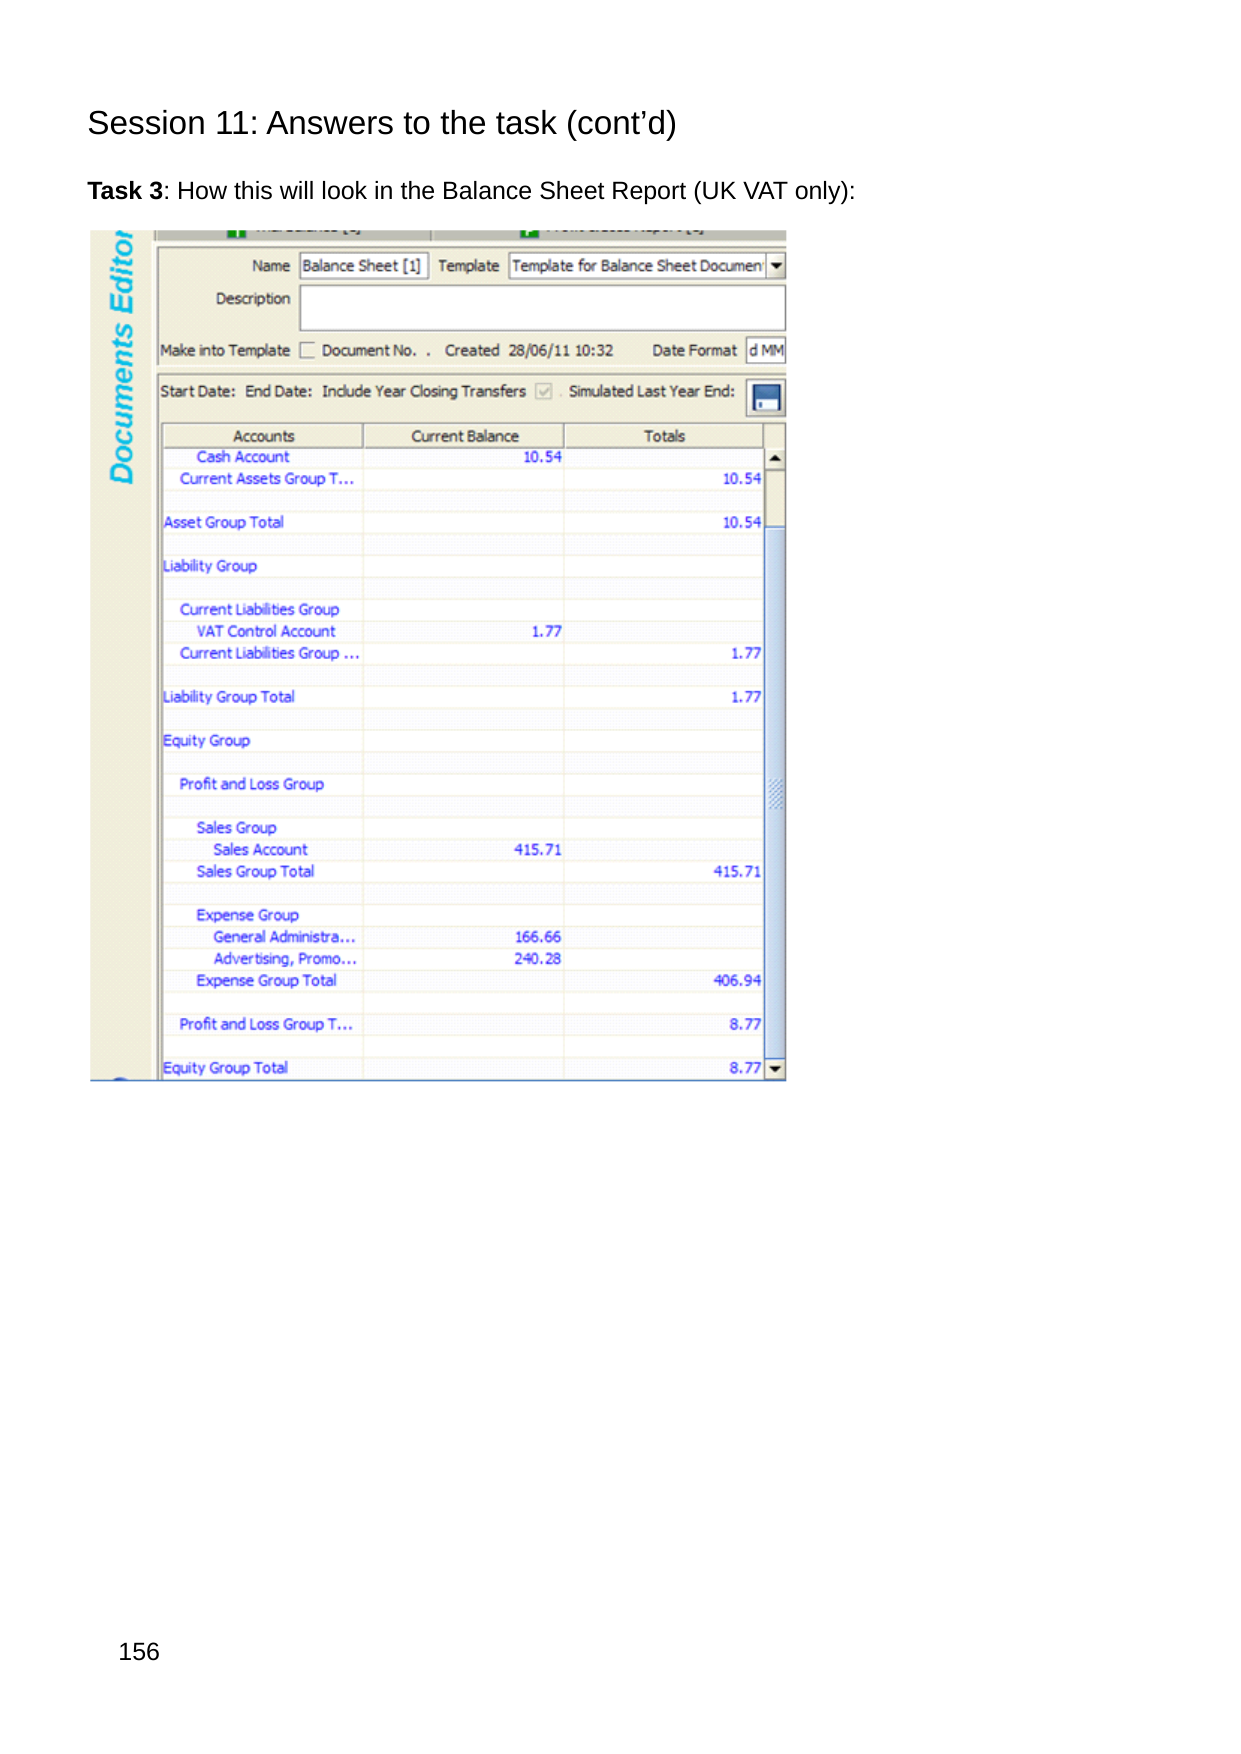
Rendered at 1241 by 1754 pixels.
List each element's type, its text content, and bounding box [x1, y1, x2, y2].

picture [89, 229, 788, 1083]
text Session 11: Answers to the task (cont’d) [87, 103, 1152, 142]
text Task 3: How this will look in the Balance Sheet Report (UK VAT only): [87, 176, 1152, 204]
